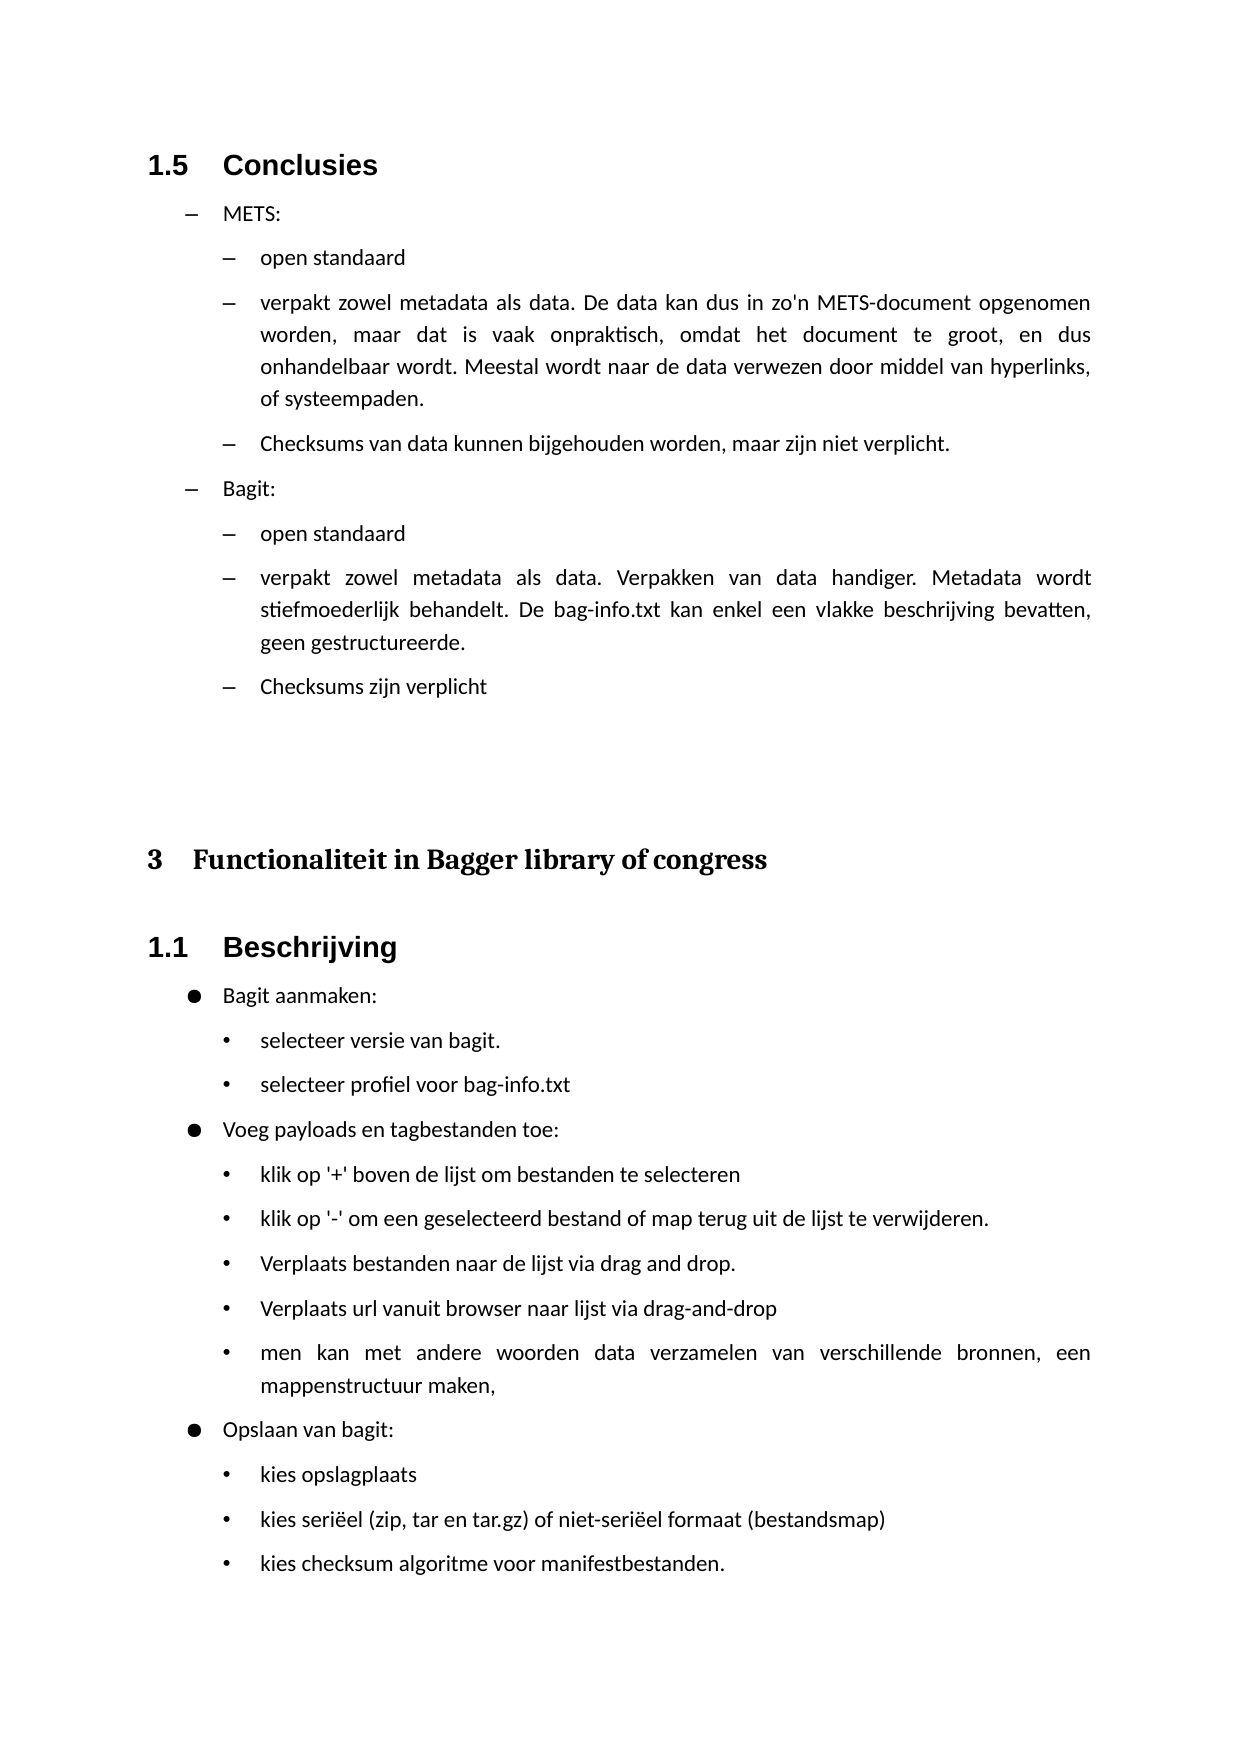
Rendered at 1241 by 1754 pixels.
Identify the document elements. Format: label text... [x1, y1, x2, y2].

list kies opslagplaats [223, 1460, 1093, 1488]
list Voeg payloads en tagbestanden toe: [185, 1115, 1093, 1143]
list kies checksum algoritme voor manifestbestanden. [223, 1549, 1093, 1577]
list Opslaan van bagit: [185, 1415, 1093, 1443]
subtitle Beschrijving [148, 930, 1093, 963]
list Verplaats bestanden naar de lijst via drag and drop. [223, 1249, 1093, 1277]
list open standaard [223, 243, 1093, 271]
list verpakt zowel metadata als data. De data kan dus in zo'n METS-document opgenomen worden, maar dat is vaak onpraktisch, omdat het document te groot, en dus onhandelbaar wordt. Meestal wordt naar de data verwezen door middel van hyperlinks, of systeempaden. [223, 288, 1093, 413]
list Verplaats url vanuit browser naar lijst via drag-and-drop [223, 1294, 1093, 1322]
list Checksums van data kunnen bijgehouden worden, maar zijn niet verplicht. [223, 429, 1093, 457]
subtitle Functionaliteit in Bagger library of congress [148, 843, 1093, 877]
list selecteer profiel voor bag-info.txt [223, 1070, 1093, 1098]
list men kan met andere woorden data verzamelen van verschillende bronnen, een mappenstructuur maken, [223, 1338, 1093, 1399]
list Bagit aanmaken: [185, 981, 1093, 1009]
list kies seriëel (zip, tar en tar.gz) of niet-seriëel formaat (bestandsmap) [223, 1505, 1093, 1533]
list open standaard [223, 519, 1093, 547]
list klik op '+' boven de lijst om bestanden te selecteren [223, 1160, 1093, 1188]
list METS: [185, 199, 1093, 227]
subtitle Conclusies [148, 148, 1093, 181]
list verpakt zowel metadata als data. Verpakken van data handiger. Metadata wordt stiefmoederlijk behandelt. De bag-info.txt kan enkel een vlakke beschrijving bevatten, geen gestructureerde. [223, 563, 1093, 656]
list Checksums zijn verplicht [223, 672, 1093, 700]
list selecteer versie van bagit. [223, 1026, 1093, 1054]
list klik op '-' om een geselecteerd bestand of map terug uit de lijst te verwijderen. [223, 1204, 1093, 1232]
list Bagit: [185, 474, 1093, 502]
